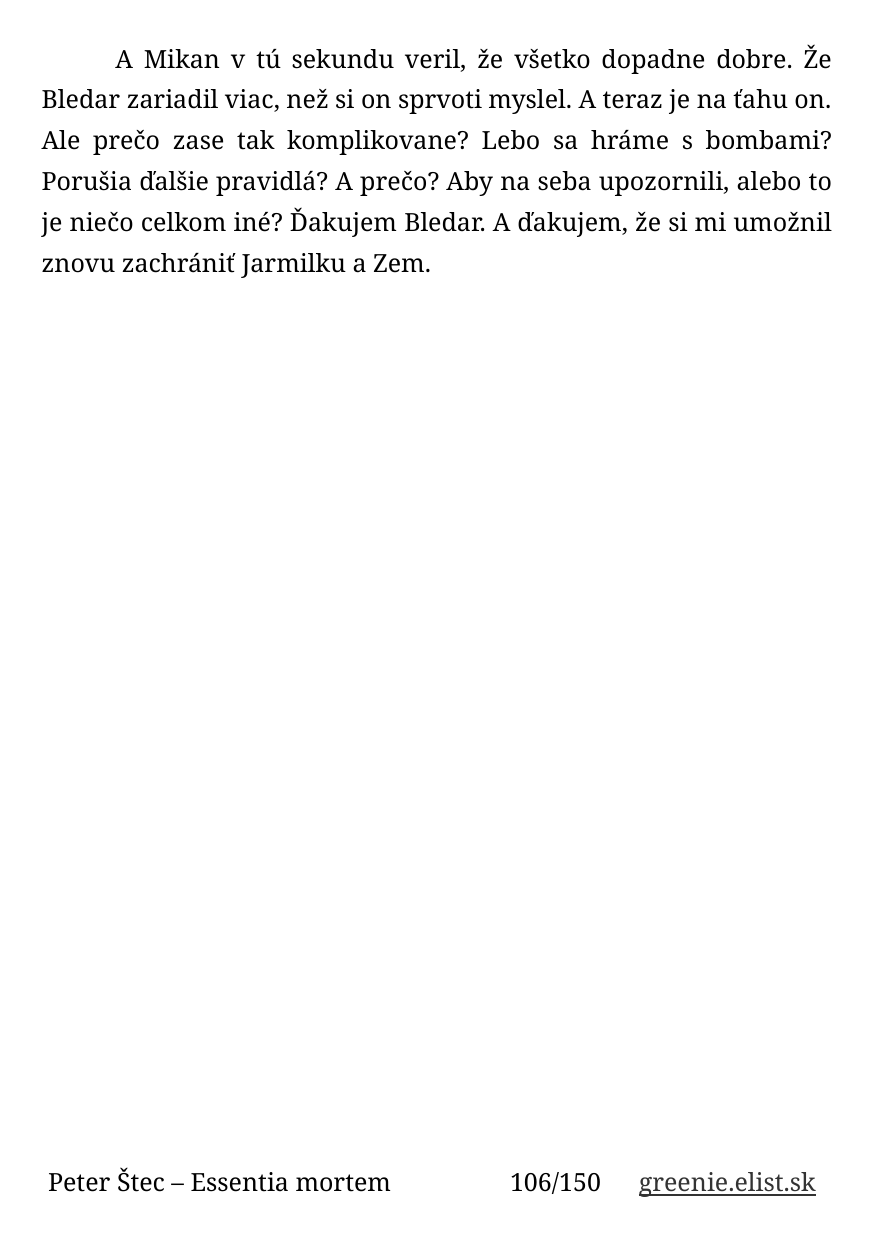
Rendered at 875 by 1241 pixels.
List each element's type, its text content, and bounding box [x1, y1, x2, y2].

text A Mikan v tú sekundu veril, že všetko dopadne dobre. Že Bledar zariadil viac, než si on sprvoti myslel. A teraz je na ťahu on. Ale prečo zase tak komplikovane? Lebo sa hráme s bombami? Porušia ďalšie pravidlá? A prečo? Aby na seba upozornili, alebo to je niečo celkom iné? Ďakujem Bledar. A ďakujem, že si mi umožnil znovu zachrániť Jarmilku a Zem. [41, 41, 833, 279]
